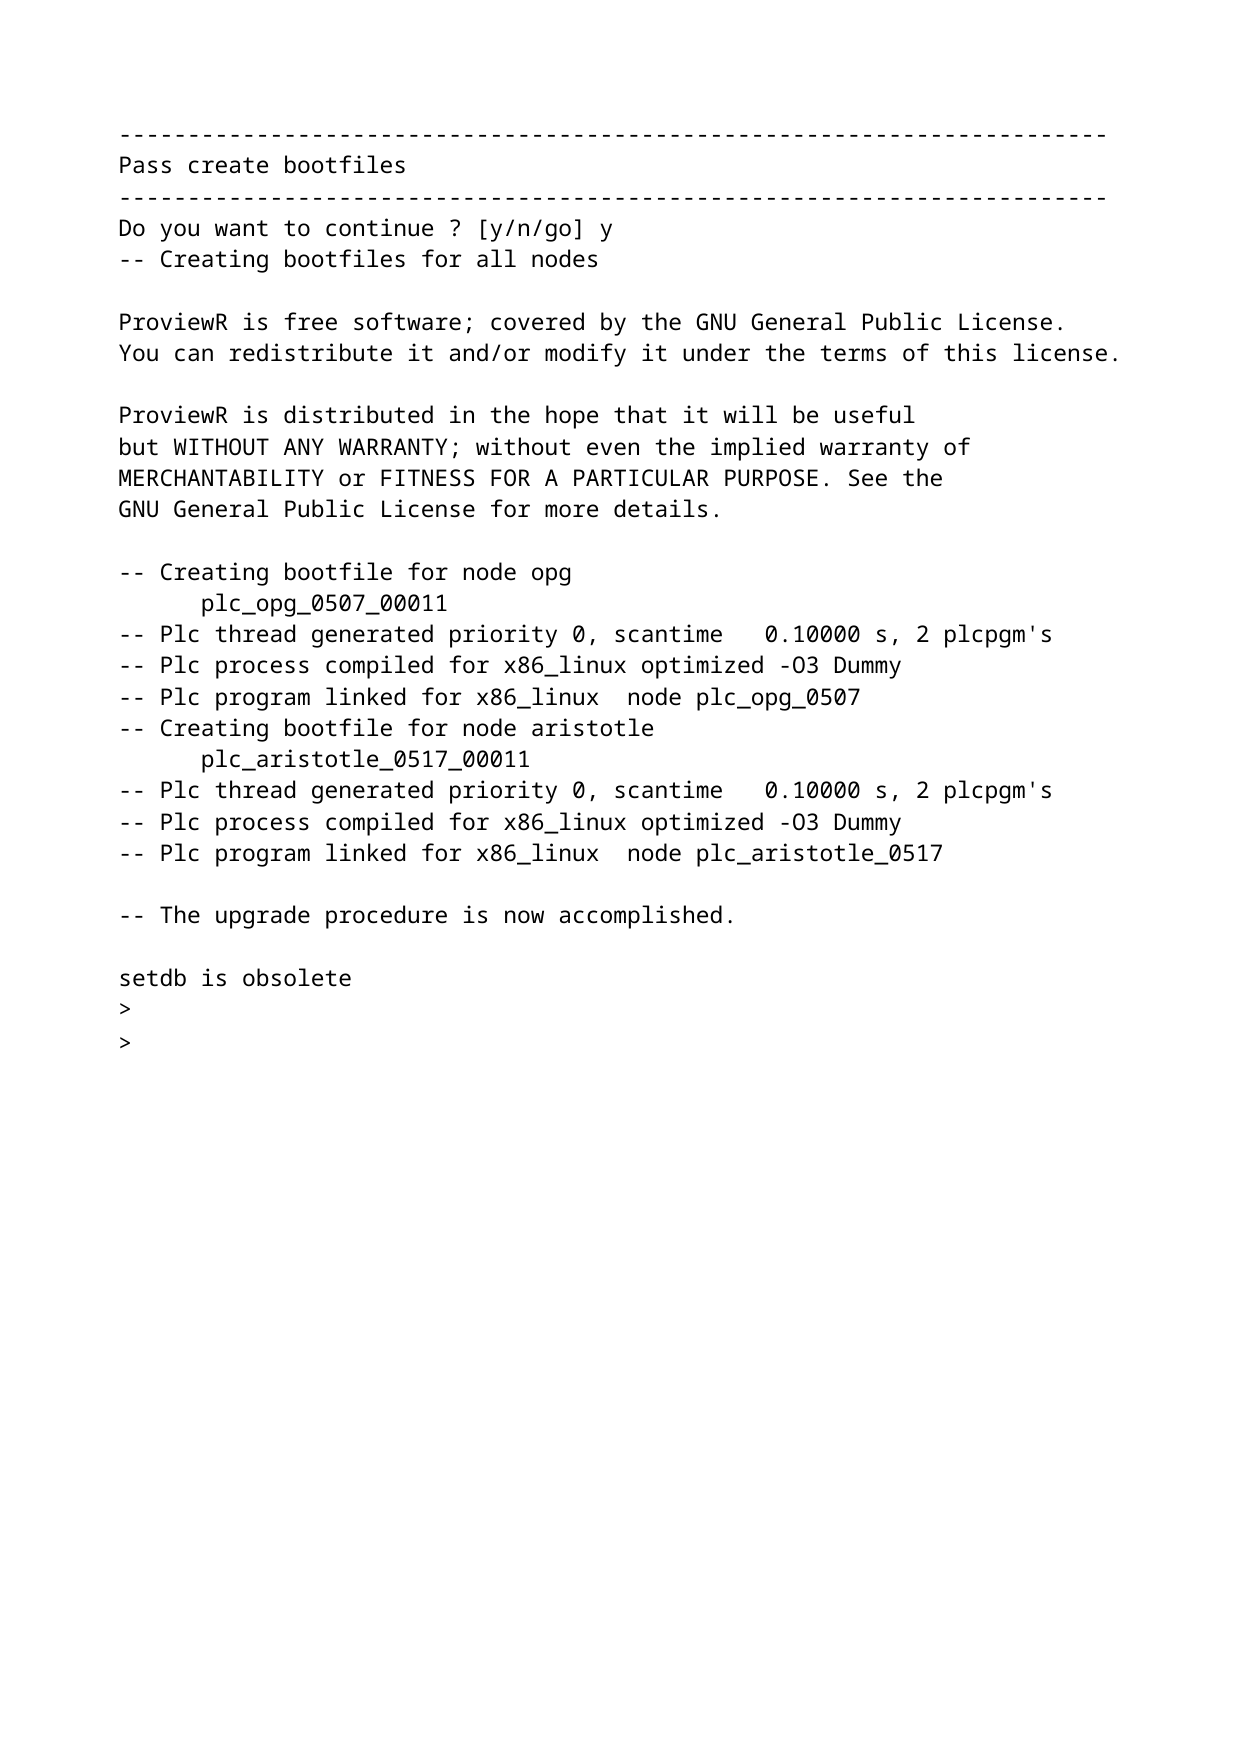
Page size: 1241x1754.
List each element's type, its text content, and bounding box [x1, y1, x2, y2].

text plc_opg_0507_00011 [118, 587, 1122, 618]
text -- Plc program linked for x86_linux node plc_aristotle_0517 [118, 837, 1122, 868]
text GNU General Public License for more details. [118, 493, 1122, 524]
text ------------------------------------------------------------------------Do you want to continue ? [y/n/go] y [118, 181, 1122, 243]
text > [118, 1024, 1122, 1058]
text -- Plc process compiled for x86_linux optimized -O3 Dummy [118, 649, 1122, 681]
text ProviewR is distributed in the hope that it will be useful [118, 399, 1122, 431]
text setdb is obsolete [118, 962, 1122, 993]
text plc_aristotle_0517_00011 [118, 743, 1122, 774]
text -- Creating bootfiles for all nodes [118, 243, 1122, 274]
text but WITHOUT ANY WARRANTY; without even the implied warranty of [118, 431, 1122, 462]
text > [118, 993, 1122, 1024]
text -- Creating bootfile for node aristotle [118, 712, 1122, 743]
text You can redistribute it and/or modify it under the terms of this license. [118, 337, 1122, 368]
text -- Plc program linked for x86_linux node plc_opg_0507 [118, 681, 1122, 712]
text -- Creating bootfile for node opg [118, 556, 1122, 587]
text MERCHANTABILITY or FITNESS FOR A PARTICULAR PURPOSE. See the [118, 462, 1122, 493]
text -- Plc process compiled for x86_linux optimized -O3 Dummy [118, 806, 1122, 837]
text -- Plc thread generated priority 0, scantime 0.10000 s, 2 plcpgm's [118, 774, 1122, 806]
text -- Plc thread generated priority 0, scantime 0.10000 s, 2 plcpgm's [118, 618, 1122, 649]
text ProviewR is free software; covered by the GNU General Public License. [118, 306, 1122, 337]
text ------------------------------------------------------------------------Pass create bootfiles [118, 118, 1122, 181]
text -- The upgrade procedure is now accomplished. [118, 899, 1122, 931]
